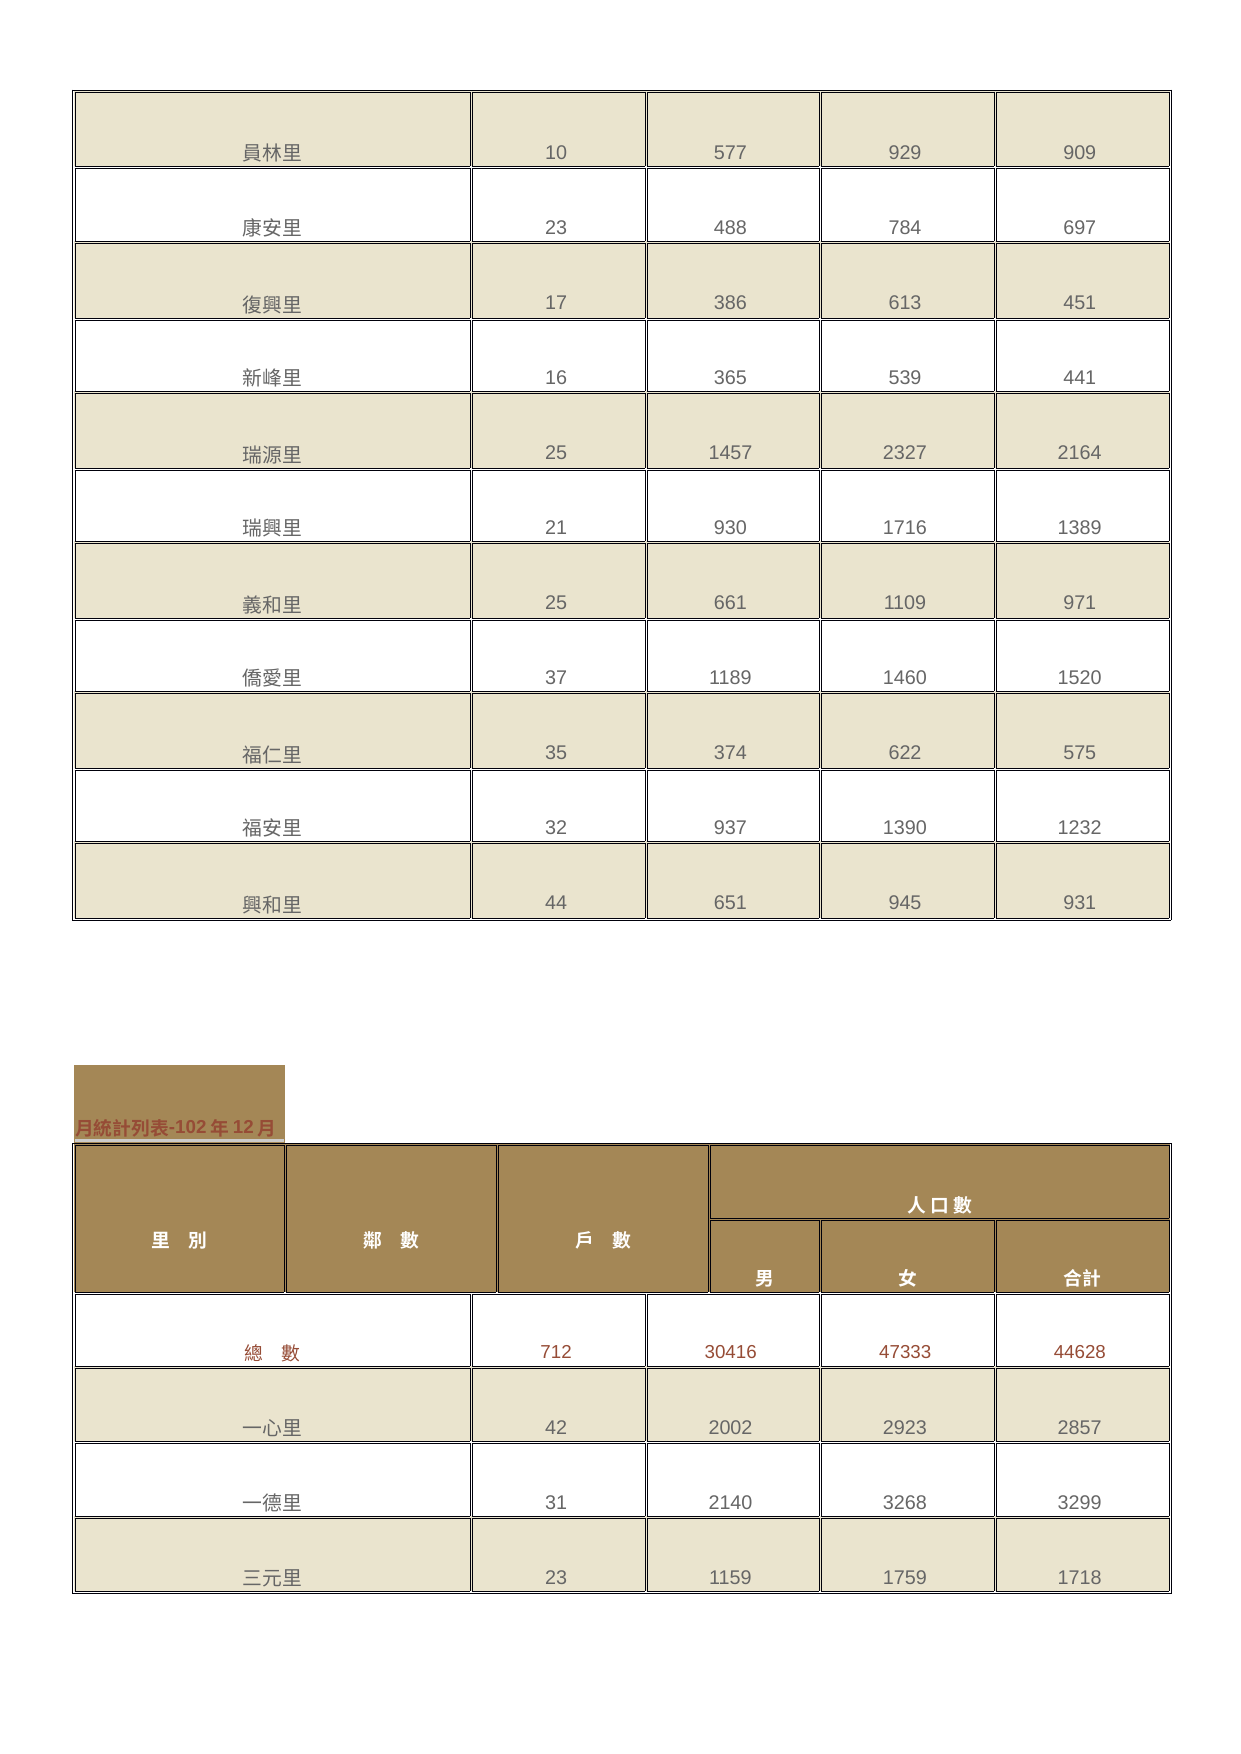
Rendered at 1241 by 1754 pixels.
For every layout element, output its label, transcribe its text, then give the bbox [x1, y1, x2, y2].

table_cell 康安里 [76, 169, 470, 241]
table_cell 一德里 [76, 1444, 470, 1516]
table_cell 30416 [648, 1295, 819, 1366]
table_cell 2857 [997, 1369, 1169, 1441]
table_cell 1189 [648, 621, 819, 691]
table_cell 人 口 數 [711, 1146, 1169, 1218]
table_cell 44 [473, 844, 645, 918]
table_cell 2164 [997, 394, 1169, 468]
table_cell 42 [473, 1369, 645, 1441]
table_cell 新峰里 [76, 321, 470, 391]
table_cell 鄰 數 [287, 1146, 496, 1292]
table_cell 里 別 [76, 1146, 284, 1292]
table_cell 僑愛里 [76, 621, 470, 691]
table_cell 福安里 [76, 771, 470, 841]
table_cell 1520 [997, 621, 1169, 691]
table_cell 931 [997, 844, 1169, 918]
table_cell 971 [997, 544, 1169, 618]
table_cell 651 [648, 844, 819, 918]
table_cell 17 [473, 244, 645, 318]
table_cell 興和里 [76, 844, 470, 918]
table_cell 577 [648, 93, 819, 166]
table_cell 2923 [822, 1369, 994, 1441]
table_cell 3268 [822, 1444, 994, 1516]
table_cell 697 [997, 169, 1169, 241]
table_cell 2140 [648, 1444, 819, 1516]
table_cell 575 [997, 694, 1169, 768]
table_cell 32 [473, 771, 645, 841]
table_cell 23 [473, 1519, 645, 1591]
table_cell 451 [997, 244, 1169, 318]
table_cell 488 [648, 169, 819, 241]
table_cell 一心里 [76, 1369, 470, 1441]
table_cell 復興里 [76, 244, 470, 318]
table_cell 23 [473, 169, 645, 241]
table_cell 937 [648, 771, 819, 841]
table_cell 784 [822, 169, 994, 241]
table_cell 義和里 [76, 544, 470, 618]
table_cell 員林里 [76, 93, 470, 166]
table_cell 1718 [997, 1519, 1169, 1591]
table_cell 35 [473, 694, 645, 768]
table_cell 44628 [997, 1295, 1169, 1366]
table_cell 25 [473, 544, 645, 618]
table_header 月統計列表-102年12月 [74, 1065, 285, 1143]
table_cell 3299 [997, 1444, 1169, 1516]
table_cell 2327 [822, 394, 994, 468]
table_cell 福仁里 [76, 694, 470, 768]
table_cell 930 [648, 471, 819, 541]
table_cell 712 [473, 1295, 645, 1366]
table_cell 365 [648, 321, 819, 391]
table_cell 539 [822, 321, 994, 391]
table_cell 瑞興里 [76, 471, 470, 541]
table_cell 瑞源里 [76, 394, 470, 468]
table_cell 47333 [822, 1295, 994, 1366]
table_cell 613 [822, 244, 994, 318]
table_cell 10 [473, 93, 645, 166]
table_cell 21 [473, 471, 645, 541]
table_cell 戶 數 [499, 1146, 708, 1292]
table_cell 37 [473, 621, 645, 691]
table_cell 661 [648, 544, 819, 618]
table_cell 374 [648, 694, 819, 768]
table_cell 929 [822, 93, 994, 166]
table_cell 1390 [822, 771, 994, 841]
table_cell 16 [473, 321, 645, 391]
table_cell 1109 [822, 544, 994, 618]
table_cell 945 [822, 844, 994, 918]
table_cell 女 [822, 1221, 994, 1292]
table_cell 1457 [648, 394, 819, 468]
table_cell 1759 [822, 1519, 994, 1591]
table_cell 1460 [822, 621, 994, 691]
table_cell 441 [997, 321, 1169, 391]
table_cell 386 [648, 244, 819, 318]
table_cell 男 [711, 1221, 819, 1292]
table_cell 2002 [648, 1369, 819, 1441]
table_cell 909 [997, 93, 1169, 166]
table_cell 1159 [648, 1519, 819, 1591]
table_cell 31 [473, 1444, 645, 1516]
table_cell 合計 [997, 1221, 1169, 1292]
table_cell 1232 [997, 771, 1169, 841]
table_cell 1716 [822, 471, 994, 541]
table_cell 三元里 [76, 1519, 470, 1591]
table_cell 總 數 [76, 1295, 470, 1366]
table_cell 1389 [997, 471, 1169, 541]
table_cell 25 [473, 394, 645, 468]
table_cell 622 [822, 694, 994, 768]
